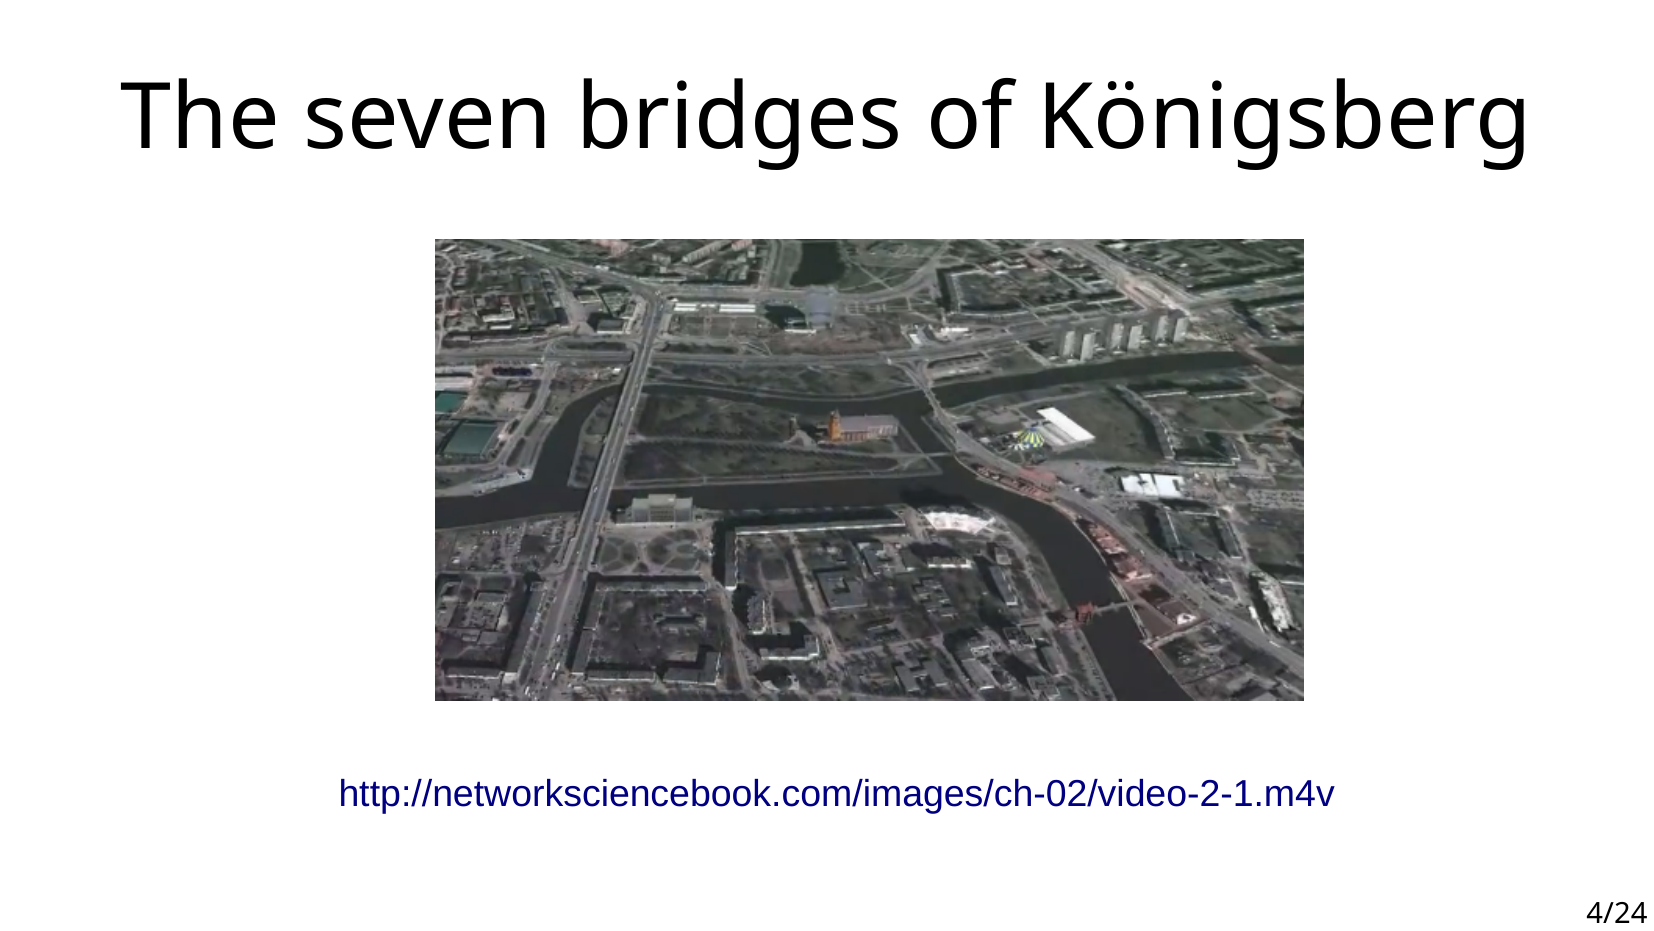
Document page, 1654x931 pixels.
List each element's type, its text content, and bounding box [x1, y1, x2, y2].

picture [435, 239, 1304, 701]
text_box http://networksciencebook.com/images/ch-02/video-2-1.m4v [323, 765, 1351, 822]
title The seven bridges of Königsberg [82, 1, 1571, 226]
